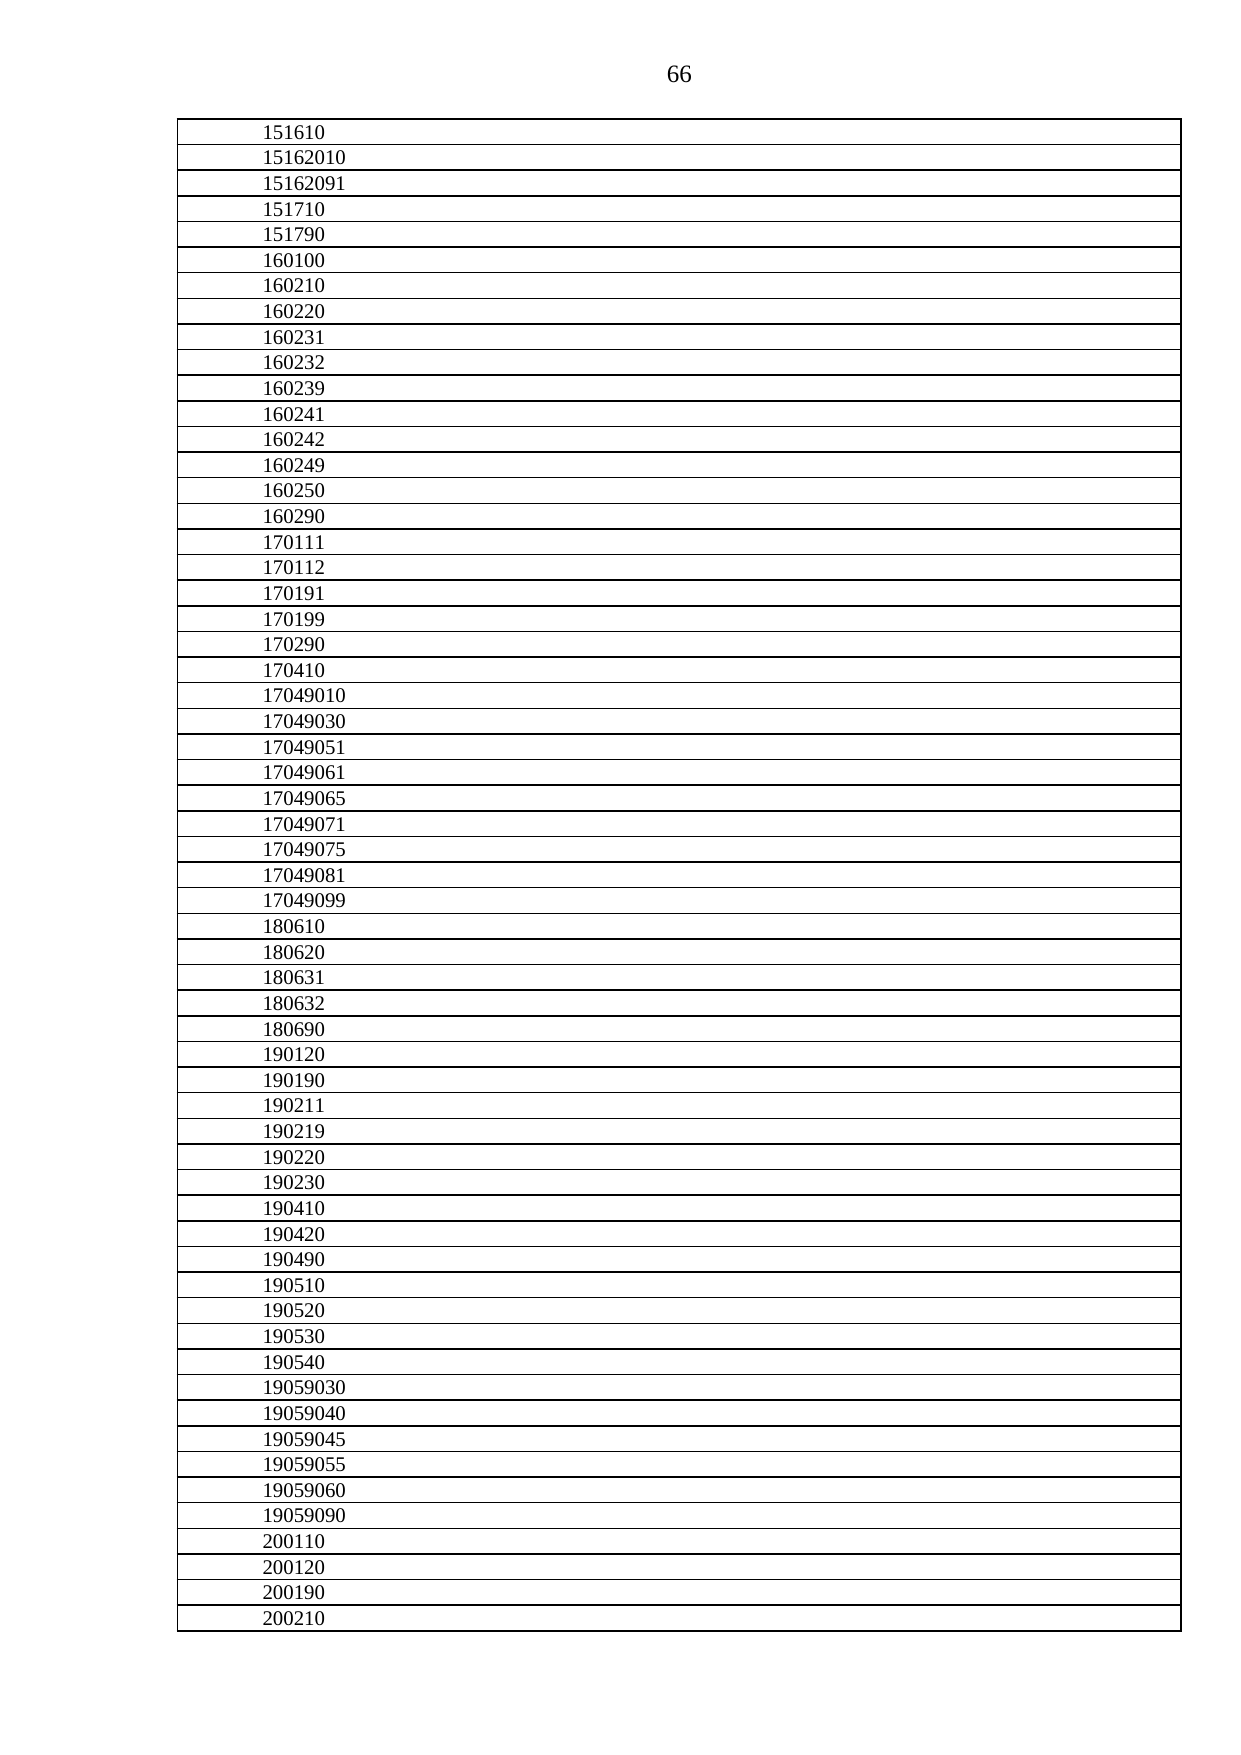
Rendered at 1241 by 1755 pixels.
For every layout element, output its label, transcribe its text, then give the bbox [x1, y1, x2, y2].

table_cell 160231 [178, 325, 1180, 349]
table_cell 190410 [178, 1196, 1180, 1220]
table_cell 19059090 [178, 1503, 1180, 1527]
table_cell 17049065 [178, 786, 1180, 810]
table_cell 180631 [178, 965, 1180, 989]
table_cell 17049051 [178, 735, 1180, 759]
table_cell 160250 [178, 478, 1180, 502]
table_cell 160290 [178, 504, 1180, 528]
table_cell 170191 [178, 581, 1180, 605]
table_cell 19059055 [178, 1452, 1180, 1476]
table_cell 160100 [178, 248, 1180, 272]
table_cell 180620 [178, 940, 1180, 964]
table_cell 190211 [178, 1093, 1180, 1117]
table_cell 170290 [178, 632, 1180, 656]
table_cell 190420 [178, 1222, 1180, 1246]
table_cell 17049061 [178, 760, 1180, 784]
table_cell 170410 [178, 658, 1180, 682]
table_cell 180610 [178, 914, 1180, 938]
table_cell 17049071 [178, 812, 1180, 836]
table_cell 170111 [178, 530, 1180, 554]
table_cell 200210 [178, 1606, 1180, 1630]
table_cell 19059040 [178, 1401, 1180, 1425]
table_cell 190220 [178, 1145, 1180, 1169]
table_cell 200110 [178, 1529, 1180, 1553]
table_cell 17049099 [178, 888, 1180, 912]
table_cell 160249 [178, 453, 1180, 477]
table_cell 170112 [178, 555, 1180, 579]
table_cell 190520 [178, 1298, 1180, 1322]
table_cell 190120 [178, 1042, 1180, 1066]
table_cell 17049030 [178, 709, 1180, 733]
table_cell 200120 [178, 1555, 1180, 1579]
table_cell 151710 [178, 197, 1180, 221]
table_cell 190540 [178, 1350, 1180, 1374]
table_cell 19059060 [178, 1478, 1180, 1502]
table_cell 17049010 [178, 683, 1180, 707]
table_cell 160241 [178, 402, 1180, 426]
table_cell 190190 [178, 1068, 1180, 1092]
table_cell 15162091 [178, 171, 1180, 195]
table_cell 17049081 [178, 863, 1180, 887]
table_cell 160210 [178, 273, 1180, 297]
table_cell 15162010 [178, 145, 1180, 169]
table_cell 160239 [178, 376, 1180, 400]
table_cell 151610 [178, 120, 1180, 144]
table_cell 200190 [178, 1580, 1180, 1604]
table_cell 190230 [178, 1170, 1180, 1194]
table_cell 151790 [178, 222, 1180, 246]
table_cell 170199 [178, 607, 1180, 631]
table_cell 160220 [178, 299, 1180, 323]
table_cell 190510 [178, 1273, 1180, 1297]
table_cell 160232 [178, 350, 1180, 374]
table_cell 19059045 [178, 1427, 1180, 1451]
table_cell 160242 [178, 427, 1180, 451]
table_cell 17049075 [178, 837, 1180, 861]
table_cell 190219 [178, 1119, 1180, 1143]
table_cell 190490 [178, 1247, 1180, 1271]
table_cell 19059030 [178, 1375, 1180, 1399]
table_cell 180690 [178, 1017, 1180, 1041]
table_cell 180632 [178, 991, 1180, 1015]
table_cell 190530 [178, 1324, 1180, 1348]
